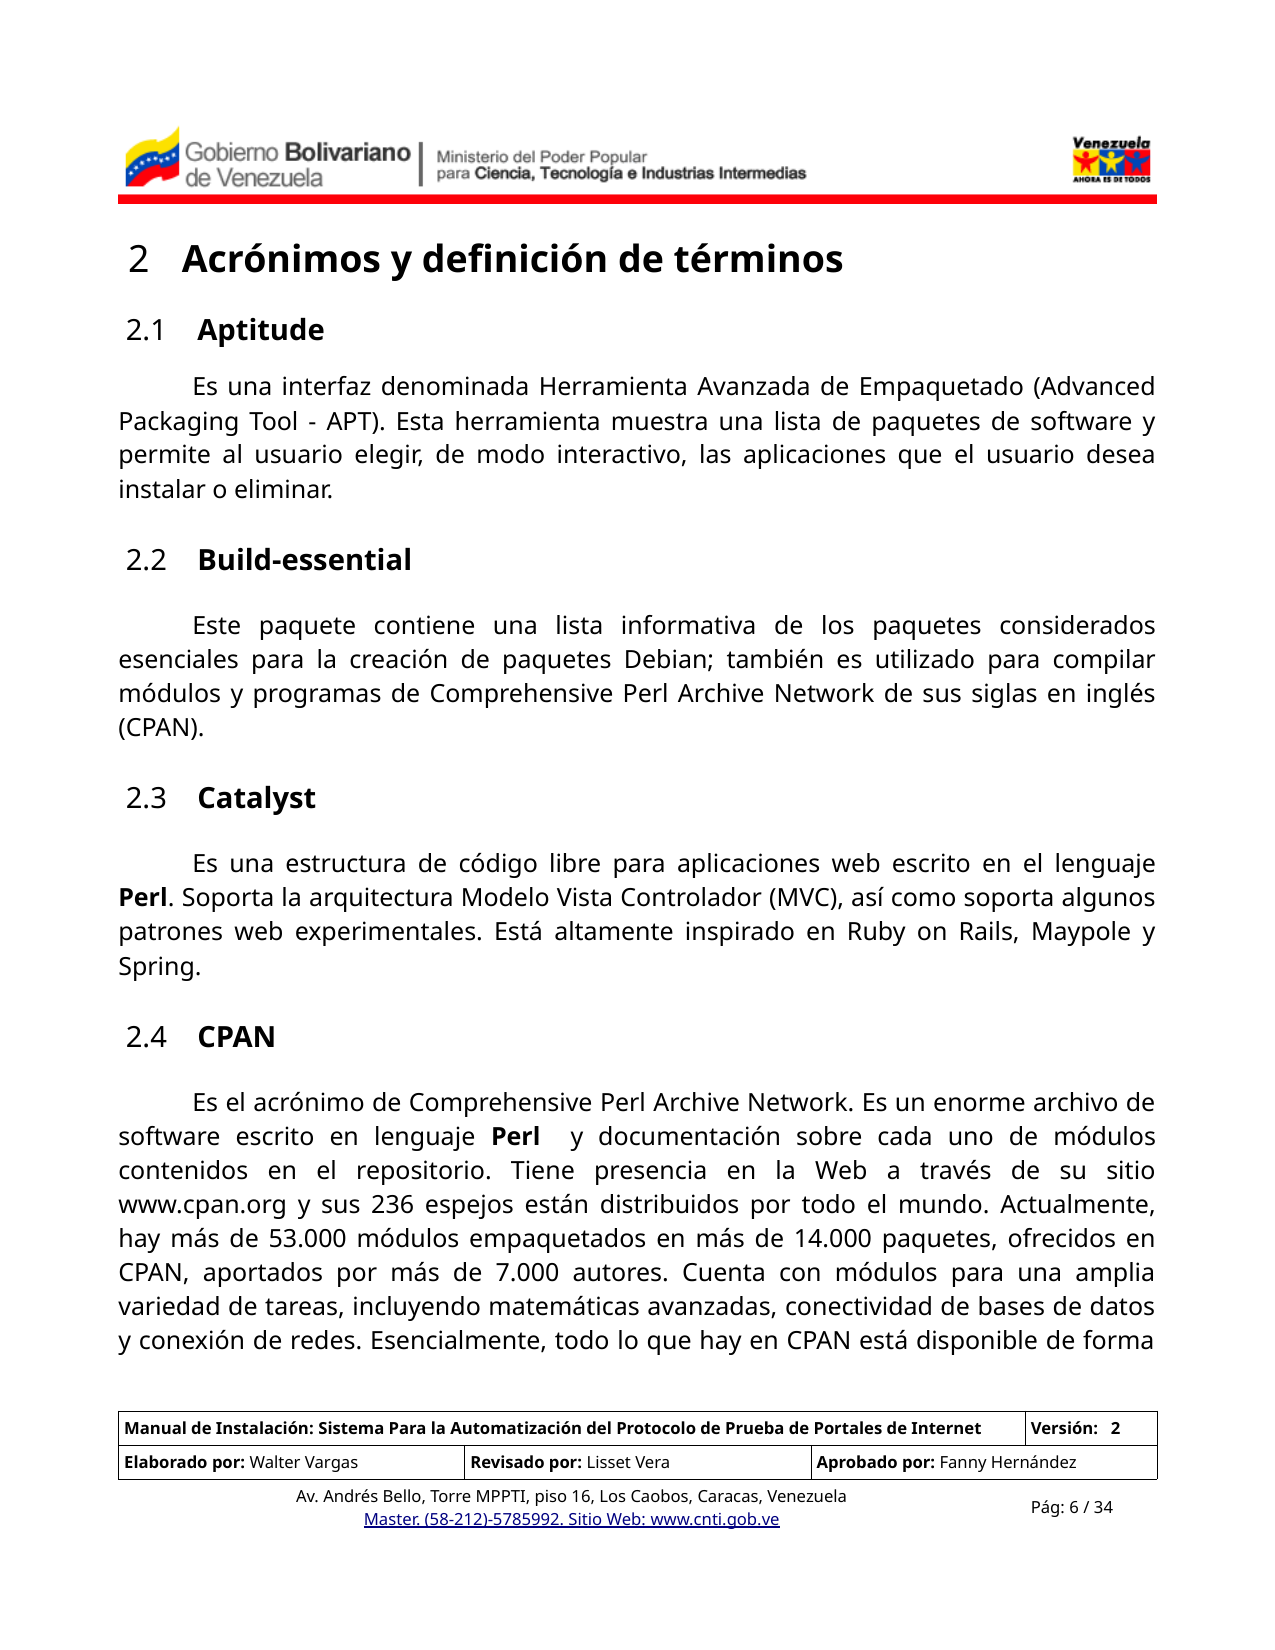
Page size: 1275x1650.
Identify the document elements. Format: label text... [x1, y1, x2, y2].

text Es el acrónimo de Comprehensive Perl Archive Network. Es un enorme archivo de software escrito en lenguaje Perl y documentación sobre cada uno de módulos contenidos en el repositorio. Tiene presencia en la Web a través de su sitio www.cpan.org y sus 236 espejos están distribuidos por todo el mundo. Actualmente, hay más de 53.000 módulos empaquetados en más de 14.000 paquetes, ofrecidos en CPAN, aportados por más de 7.000 autores. Cuenta con módulos para una amplia variedad de tareas, incluyendo matemáticas avanzadas, conectividad de bases de datos y conexión de redes. Esencialmente, todo lo que hay en CPAN está disponible de forma [118, 1076, 1157, 1357]
text Este paquete contiene una lista informativa de los paquetes considerados esenciales para la creación de paquetes Debian; también es utilizado para compilar módulos y programas de Comprehensive Perl Archive Network de sus siglas en inglés (CPAN). [118, 599, 1157, 744]
subtitle Build-essential [118, 539, 1157, 579]
text Es una estructura de código libre para aplicaciones web escrito en el lenguaje Perl. Soporta la arquitectura Modelo Vista Controlador (MVC), así como soporta algunos patrones web experimentales. Está altamente inspirado en Ruby on Rails, Maypole y Spring. [118, 837, 1157, 982]
text Es una interfaz denominada Herramienta Avanzada de Empaquetado (Advanced Packaging Tool - APT). Esta herramienta muestra una lista de paquetes de software y permite al usuario elegir, de modo interactivo, las aplicaciones que el usuario desea instalar o eliminar. [118, 369, 1157, 505]
subtitle Acrónimos y definición de términos [118, 233, 1157, 284]
subtitle Catalyst [118, 778, 1157, 817]
picture [118, 118, 1157, 204]
subtitle CPAN [118, 1016, 1157, 1056]
subtitle Aptitude [118, 309, 1157, 349]
